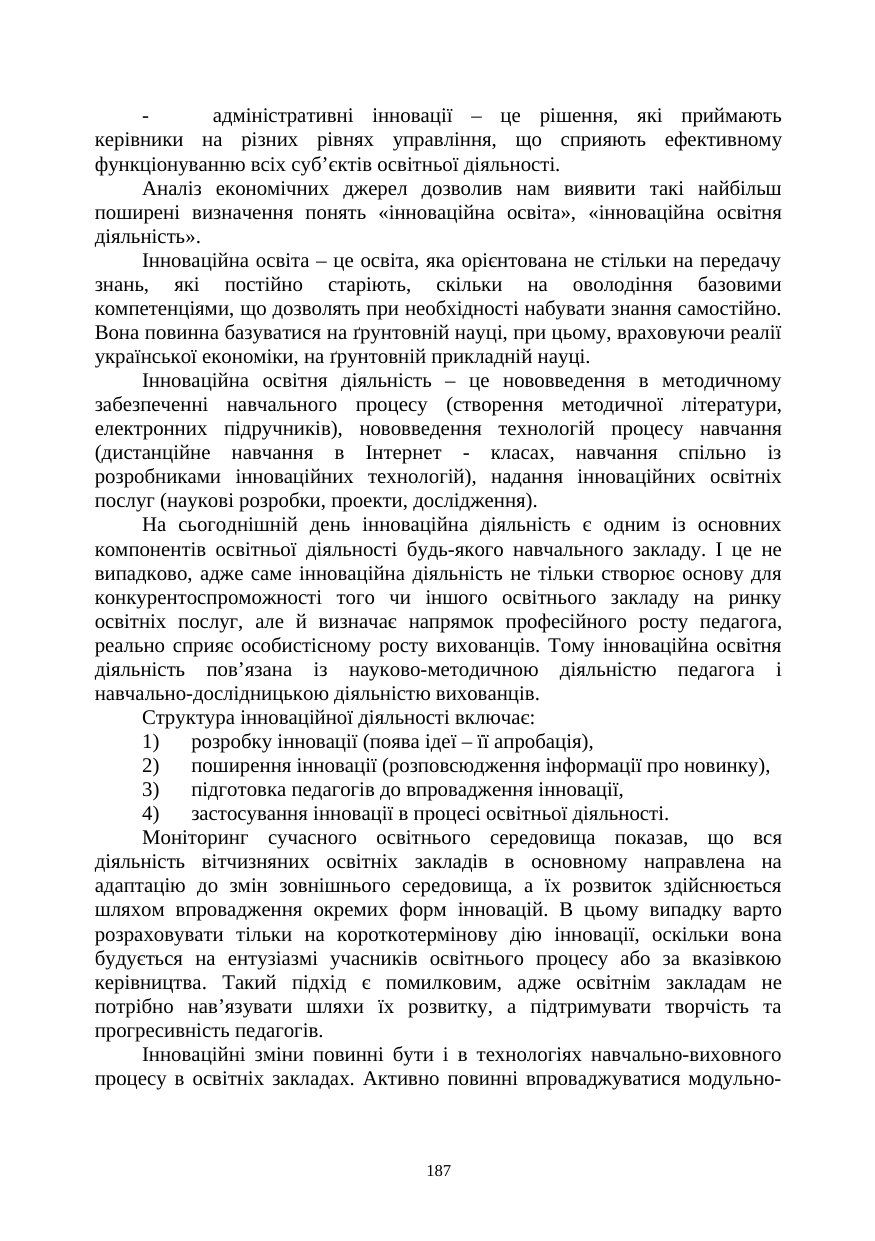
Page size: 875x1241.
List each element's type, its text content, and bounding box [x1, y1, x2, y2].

text Моніторинг сучасного освітнього середовища показав, що вся діяльність вітчизняних освітніх закладів в основному направлена на адаптацію до змін зовнішнього середовища, а їх розвиток здійснюється шляхом впровадження окремих форм інновацій. В цьому випадку варто розраховувати тільки на короткотермінову дію інновації, оскільки вона будується на ентузіазмі учасників освітнього процесу або за вказівкою керівництва. Такий підхід є помилковим, адже освітнім закладам не потрібно нав’язувати шляхи їх розвитку, а підтримувати творчість та прогресивність педагогів. [94, 825, 782, 1042]
list застосування інновації в процесі освітньої діяльності. [94, 801, 782, 825]
list розробку інновації (поява ідеї – її апробація), [94, 729, 782, 753]
list поширення інновації (розповсюдження інформації про новинку), [94, 753, 782, 777]
text Структура інноваційної діяльності включає: [94, 705, 782, 729]
text Інноваційна освітня діяльність – це нововведення в методичному забезпеченні навчального процесу (створення методичної літератури, електронних підручників), нововведення технологій процесу навчання (дистанційне навчання в Інтернет - класах, навчання спільно із розробниками інноваційних технологій), надання інноваційних освітніх послуг (наукові розробки, проекти, дослідження). [94, 368, 782, 512]
text На сьогоднішній день інноваційна діяльність є одним із основних компонентів освітньої діяльності будь-якого навчального закладу. І це не випадково, адже саме інноваційна діяльність не тільки створює основу для конкурентоспроможності того чи іншого освітнього закладу на ринку освітніх послуг, але й визначає напрямок професійного росту педагога, реально сприяє особистісному росту вихованців. Тому інноваційна освітня діяльність пов’язана із науково-методичною діяльністю педагога і навчально-дослідницькою діяльністю вихованців. [94, 512, 782, 705]
text Інноваційні зміни повинні бути і в технологіях навчально-виховного процесу в освітніх закладах. Активно повинні впроваджуватися модульно- [94, 1042, 782, 1090]
text Аналіз економічних джерел дозволив нам виявити такі найбільш поширені визначення понять «інноваційна освіта», «інноваційна освітня діяльність». [94, 176, 782, 248]
list адміністративні інновації – це рішення, які приймають керівники на різних рівнях управління, що сприяють ефективному функціонуванню всіх суб’єктів освітньої діяльності. [94, 103, 782, 176]
text Інноваційна освіта – це освіта, яка орієнтована не стільки на передачу знань, які постійно старіють, скільки на оволодіння базовими компетенціями, що дозволять при необхідності набувати знання самостійно. Вона повинна базуватися на ґрунтовній науці, при цьому, враховуючи реалії української економіки, на ґрунтовній прикладній науці. [94, 248, 782, 368]
list підготовка педагогів до впровадження інновації, [94, 777, 782, 801]
